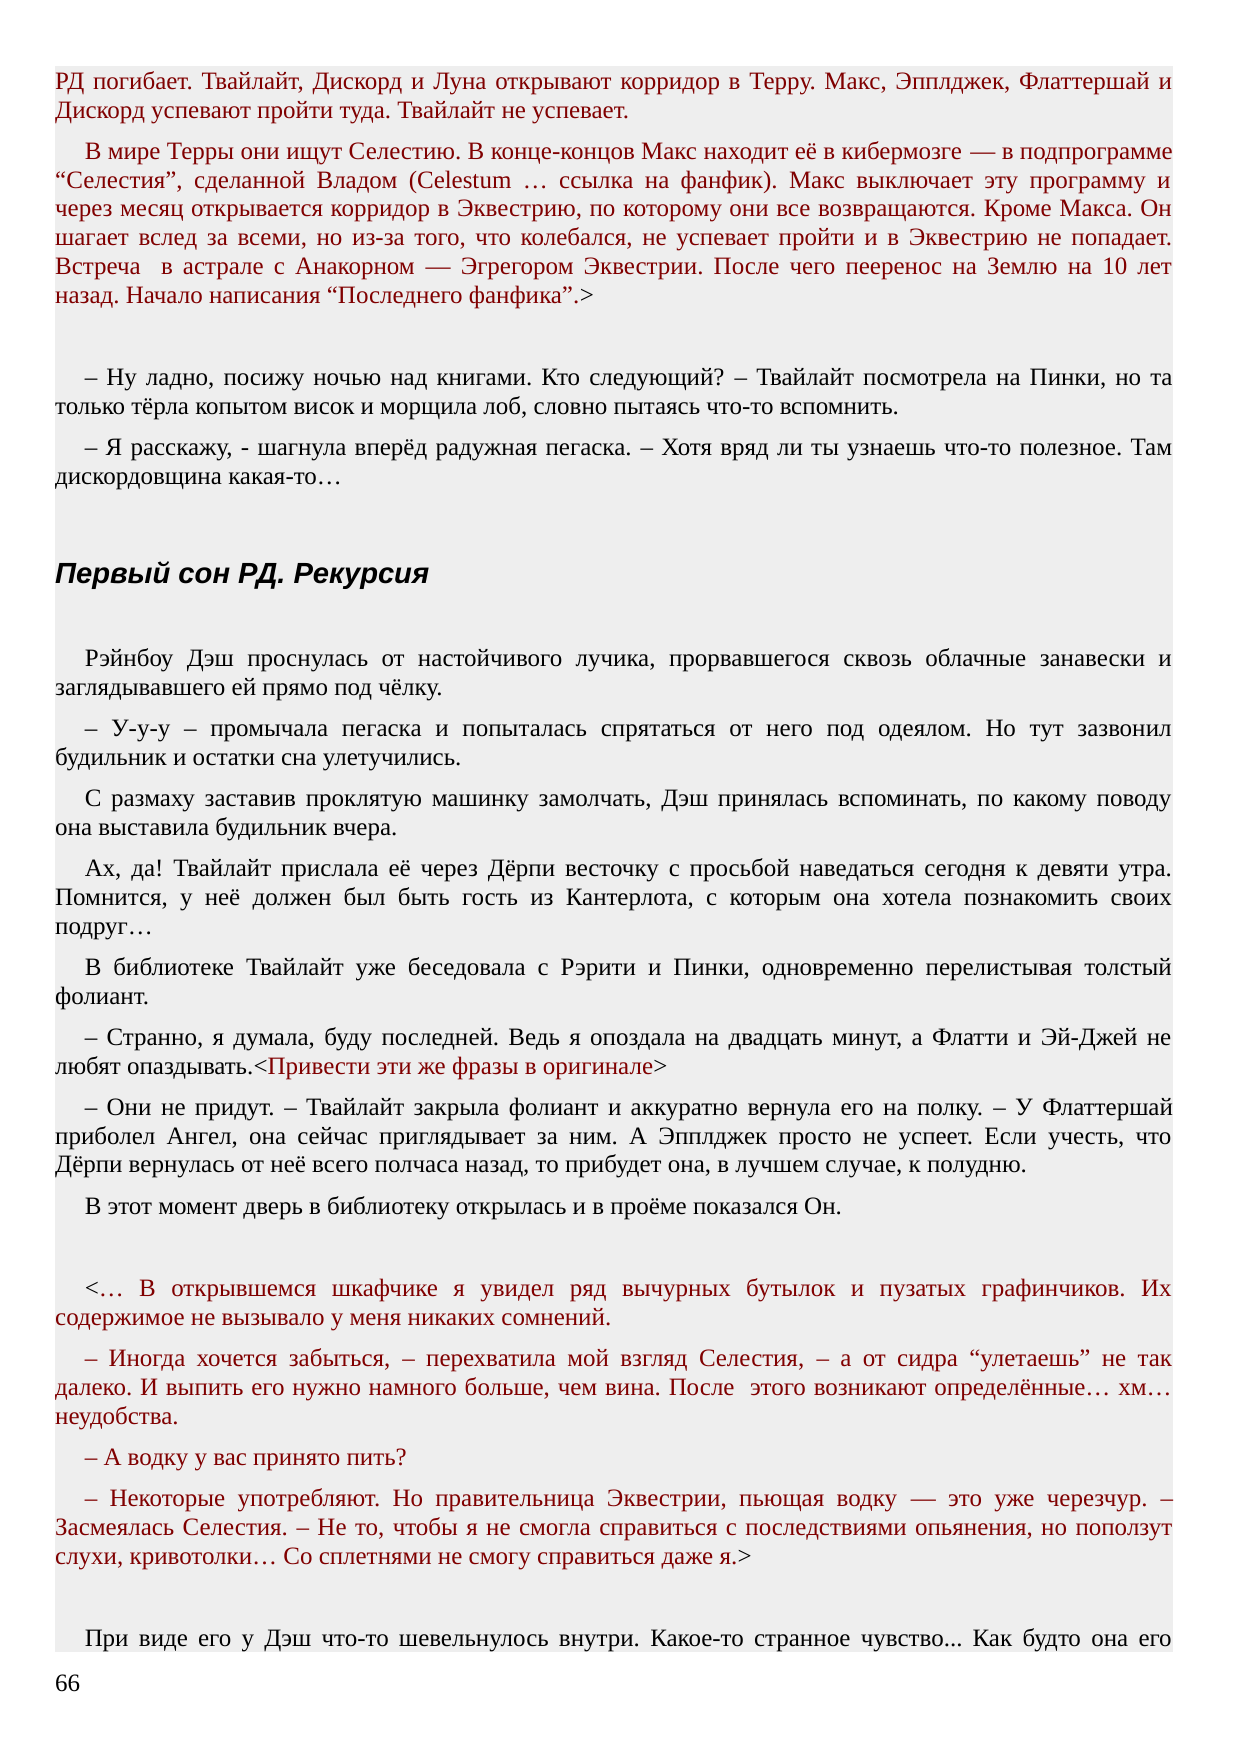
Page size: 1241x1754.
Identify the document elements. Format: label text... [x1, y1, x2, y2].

text При виде его у Дэш что-то шевельнулось внутри. Какое-то странное чувство... Как будто она его [55, 1623, 1173, 1652]
text – Я расскажу, - шагнула вперёд радужная пегаска. – Хотя вряд ли ты узнаешь что-то полезное. Там дискордовщина какая-то… [55, 432, 1173, 490]
text – Странно, я думала, буду последней. Ведь я опоздала на двадцать минут, а Флатти и Эй-Джей не любят опаздывать.<Привести эти же фразы в оригинале> [55, 1022, 1173, 1079]
text В мире Терры они ищут Селестию. В конце-концов Макс находит её в кибермозге — в подпрограмме “Селестия”, сделанной Владом (Celestum … ссылка на фанфик). Макс выключает эту программу и через месяц открывается корридор в Эквестрию, по которому они все возвращаются. Кроме Макса. Он шагает вслед за всеми, но из-за того, что колебался, не успевает пройти и в Эквестрию не попадает. Встреча в астрале с Анакорном — Эгрегором Эквестрии. После чего пееренос на Землю на 10 лет назад. Начало написания “Последнего фанфика”.> [55, 136, 1173, 308]
text Рэйнбоу Дэш проснулась от настойчивого лучика, прорвавшегося сквозь облачные занавески и заглядывавшего ей прямо под чёлку. [55, 643, 1173, 701]
text – Ну ладно, посижу ночью над книгами. Кто следующий? – Твайлайт посмотрела на Пинки, но та только тёрла копытом висок и морщила лоб, словно пытаясь что-то вспомнить. [55, 362, 1173, 420]
text – А водку у вас принято пить? [55, 1442, 1173, 1471]
text В библиотеке Твайлайт уже беседовала с Рэрити и Пинки, одновременно перелистывая толстый фолиант. [55, 952, 1173, 1009]
subtitle Первый сон РД. Рекурсия [55, 556, 1173, 589]
text – Иногда хочется забыться, – перехватила мой взгляд Селестия, – а от сидра “улетаешь” не так далеко. И выпить его нужно намного больше, чем вина. После этого возникают определённые… хм… неудобства. [55, 1343, 1173, 1429]
text <… В открывшемся шкафчике я увидел ряд вычурных бутылок и пузатых графинчиков. Их содержимое не вызывало у меня никаких сомнений. [55, 1273, 1173, 1331]
text – У-у-у – промычала пегаска и попыталась спрятаться от него под одеялом. Но тут зазвонил будильник и остатки сна улетучились. [55, 713, 1173, 771]
text – Некоторые употребляют. Но правительница Эквестрии, пьющая водку — это уже черезчур. – Засмеялась Селестия. – Не то, чтобы я не смогла справиться с последствиями опьянения, но поползут слухи, кривотолки… Со сплетнями не смогу справиться даже я.> [55, 1483, 1173, 1569]
text РД погибает. Твайлайт, Дискорд и Луна открывают корридор в Терру. Макс, Эпплджек, Флаттершай и Дискорд успевают пройти туда. Твайлайт не успевает. [55, 66, 1173, 123]
text – Они не придут. – Твайлайт закрыла фолиант и аккуратно вернула его на полку. – У Флаттершай приболел Ангел, она сейчас приглядывает за ним. А Эпплджек просто не успеет. Если учесть, что Дёрпи вернулась от неё всего полчаса назад, то прибудет она, в лучшем случае, к полудню. [55, 1092, 1173, 1178]
text С размаху заставив проклятую машинку замолчать, Дэш принялась вспоминать, по какому поводу она выставила будильник вчера. [55, 783, 1173, 841]
text Ах, да! Твайлайт прислала её через Дёрпи весточку с просьбой наведаться сегодня к девяти утра. Помнится, у неё должен был быть гость из Кантерлота, с которым она хотела познакомить своих подруг… [55, 853, 1173, 939]
text В этот момент дверь в библиотеку открылась и в проёме показался Он. [55, 1191, 1173, 1219]
